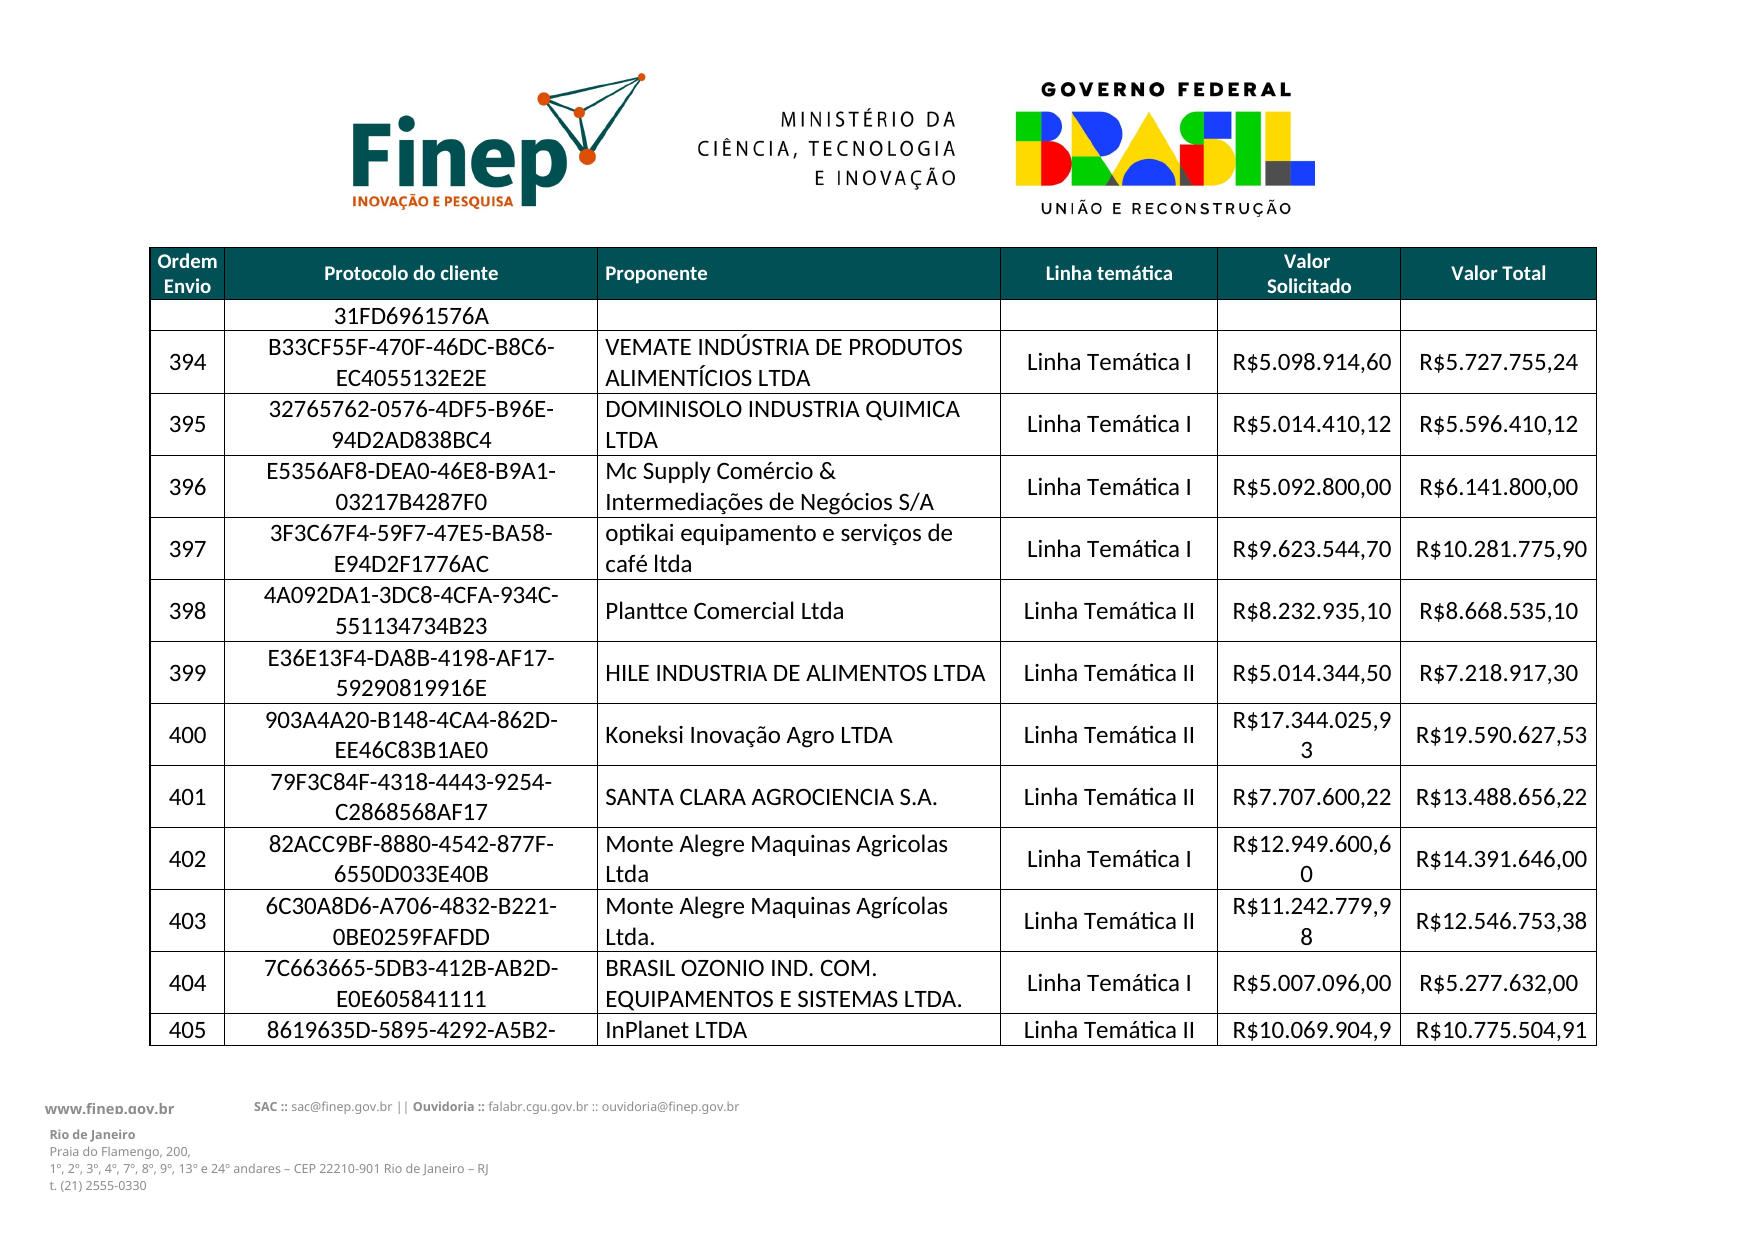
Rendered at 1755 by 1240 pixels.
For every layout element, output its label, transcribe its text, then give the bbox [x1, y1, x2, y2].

table_cell 400 [151, 704, 224, 765]
table_cell R$7.218.917,30 [1401, 642, 1596, 703]
table_cell R$5.092.800,00 [1218, 456, 1400, 517]
table_header Ordem Envio [151, 248, 224, 299]
table_cell Linha Temática II [1001, 1014, 1217, 1045]
table_cell 405 [151, 1014, 224, 1045]
table_cell [598, 300, 1000, 330]
table_cell Linha Temática II [1001, 580, 1217, 641]
table_cell Planttce Comercial Ltda [598, 580, 1000, 641]
table_cell [151, 300, 224, 330]
table_cell 32765762-0576-4DF5-B96E-94D2AD838BC4 [225, 394, 597, 454]
table_cell HILE INDUSTRIA DE ALIMENTOS LTDA [598, 642, 1000, 703]
table_cell E36E13F4-DA8B-4198-AF17-59290819916E [225, 642, 597, 703]
table_cell 8619635D-5895-4292-A5B2- [225, 1014, 597, 1045]
table_cell 79F3C84F-4318-4443-9254-C2868568AF17 [225, 766, 597, 827]
table_header Valor Solicitado [1218, 248, 1400, 299]
table_cell 6C30A8D6-A706-4832-B221-0BE0259FAFDD [225, 890, 597, 951]
table_cell DOMINISOLO INDUSTRIA QUIMICA LTDA [598, 394, 1000, 454]
table_cell 402 [151, 828, 224, 889]
table_cell 396 [151, 456, 224, 517]
table_cell 403 [151, 890, 224, 951]
table_cell R$10.281.775,90 [1401, 518, 1596, 579]
table_cell 903A4A20-B148-4CA4-862D-EE46C83B1AE0 [225, 704, 597, 765]
table_cell R$10.775.504,91 [1401, 1014, 1596, 1045]
table_cell B33CF55F-470F-46DC-B8C6-EC4055132E2E [225, 331, 597, 392]
table_cell Monte Alegre Maquinas Agrícolas Ltda. [598, 890, 1000, 951]
table_cell R$5.014.344,50 [1218, 642, 1400, 703]
table_cell Linha Temática II [1001, 890, 1217, 951]
table_cell R$17.344.025,93 [1218, 704, 1400, 765]
table_cell 394 [151, 331, 224, 392]
table_header Valor Total [1401, 248, 1596, 299]
table_cell R$5.596.410,12 [1401, 394, 1596, 454]
table_cell 3F3C67F4-59F7-47E5-BA58-E94D2F1776AC [225, 518, 597, 579]
table_cell 31FD6961576A [225, 300, 597, 330]
table_cell 395 [151, 394, 224, 454]
table_cell R$8.232.935,10 [1218, 580, 1400, 641]
table_cell Koneksi Inovação Agro LTDA [598, 704, 1000, 765]
table_cell [1001, 300, 1217, 330]
table_header Linha temática [1001, 248, 1217, 299]
table_cell R$12.546.753,38 [1401, 890, 1596, 951]
table_cell Linha Temática I [1001, 456, 1217, 517]
table_cell R$5.727.755,24 [1401, 331, 1596, 392]
table_cell R$8.668.535,10 [1401, 580, 1596, 641]
table_cell 4A092DA1-3DC8-4CFA-934C-551134734B23 [225, 580, 597, 641]
table_cell 399 [151, 642, 224, 703]
table_cell 398 [151, 580, 224, 641]
table_cell Linha Temática I [1001, 518, 1217, 579]
table_cell Linha Temática I [1001, 828, 1217, 889]
table_cell [1218, 300, 1400, 330]
table_cell R$5.098.914,60 [1218, 331, 1400, 392]
table_cell BRASIL OZONIO IND. COM. EQUIPAMENTOS E SISTEMAS LTDA. [598, 952, 1000, 1013]
table_header Proponente [598, 248, 1000, 299]
table_cell R$10.069.904,9 [1218, 1014, 1400, 1045]
table_cell Linha Temática I [1001, 952, 1217, 1013]
table_cell R$14.391.646,00 [1401, 828, 1596, 889]
table_cell R$5.277.632,00 [1401, 952, 1596, 1013]
table_cell 401 [151, 766, 224, 827]
table_cell 7C663665-5DB3-412B-AB2D-E0E605841111 [225, 952, 597, 1013]
table_cell R$19.590.627,53 [1401, 704, 1596, 765]
table_cell Linha Temática II [1001, 642, 1217, 703]
table_cell Monte Alegre Maquinas Agricolas Ltda [598, 828, 1000, 889]
table_cell 82ACC9BF-8880-4542-877F-6550D033E40B [225, 828, 597, 889]
table_cell optikai equipamento e serviços de café ltda [598, 518, 1000, 579]
table_cell Linha Temática II [1001, 704, 1217, 765]
table_cell Mc Supply Comércio & Intermediações de Negócios S/A [598, 456, 1000, 517]
table_cell E5356AF8-DEA0-46E8-B9A1-03217B4287F0 [225, 456, 597, 517]
table_cell SANTA CLARA AGROCIENCIA S.A. [598, 766, 1000, 827]
table_cell R$13.488.656,22 [1401, 766, 1596, 827]
table_cell R$7.707.600,22 [1218, 766, 1400, 827]
table_cell R$6.141.800,00 [1401, 456, 1596, 517]
table_cell InPlanet LTDA [598, 1014, 1000, 1045]
table_cell R$9.623.544,70 [1218, 518, 1400, 579]
table_cell Linha Temática I [1001, 331, 1217, 392]
table_header Protocolo do cliente [225, 248, 597, 299]
table_cell R$11.242.779,98 [1218, 890, 1400, 951]
table_cell 404 [151, 952, 224, 1013]
table_cell R$5.014.410,12 [1218, 394, 1400, 454]
table_cell Linha Temática I [1001, 394, 1217, 454]
table_cell VEMATE INDÚSTRIA DE PRODUTOS ALIMENTÍCIOS LTDA [598, 331, 1000, 392]
table_cell [1401, 300, 1596, 330]
table_cell 397 [151, 518, 224, 579]
table_cell R$5.007.096,00 [1218, 952, 1400, 1013]
table_cell R$12.949.600,60 [1218, 828, 1400, 889]
table_cell Linha Temática II [1001, 766, 1217, 827]
